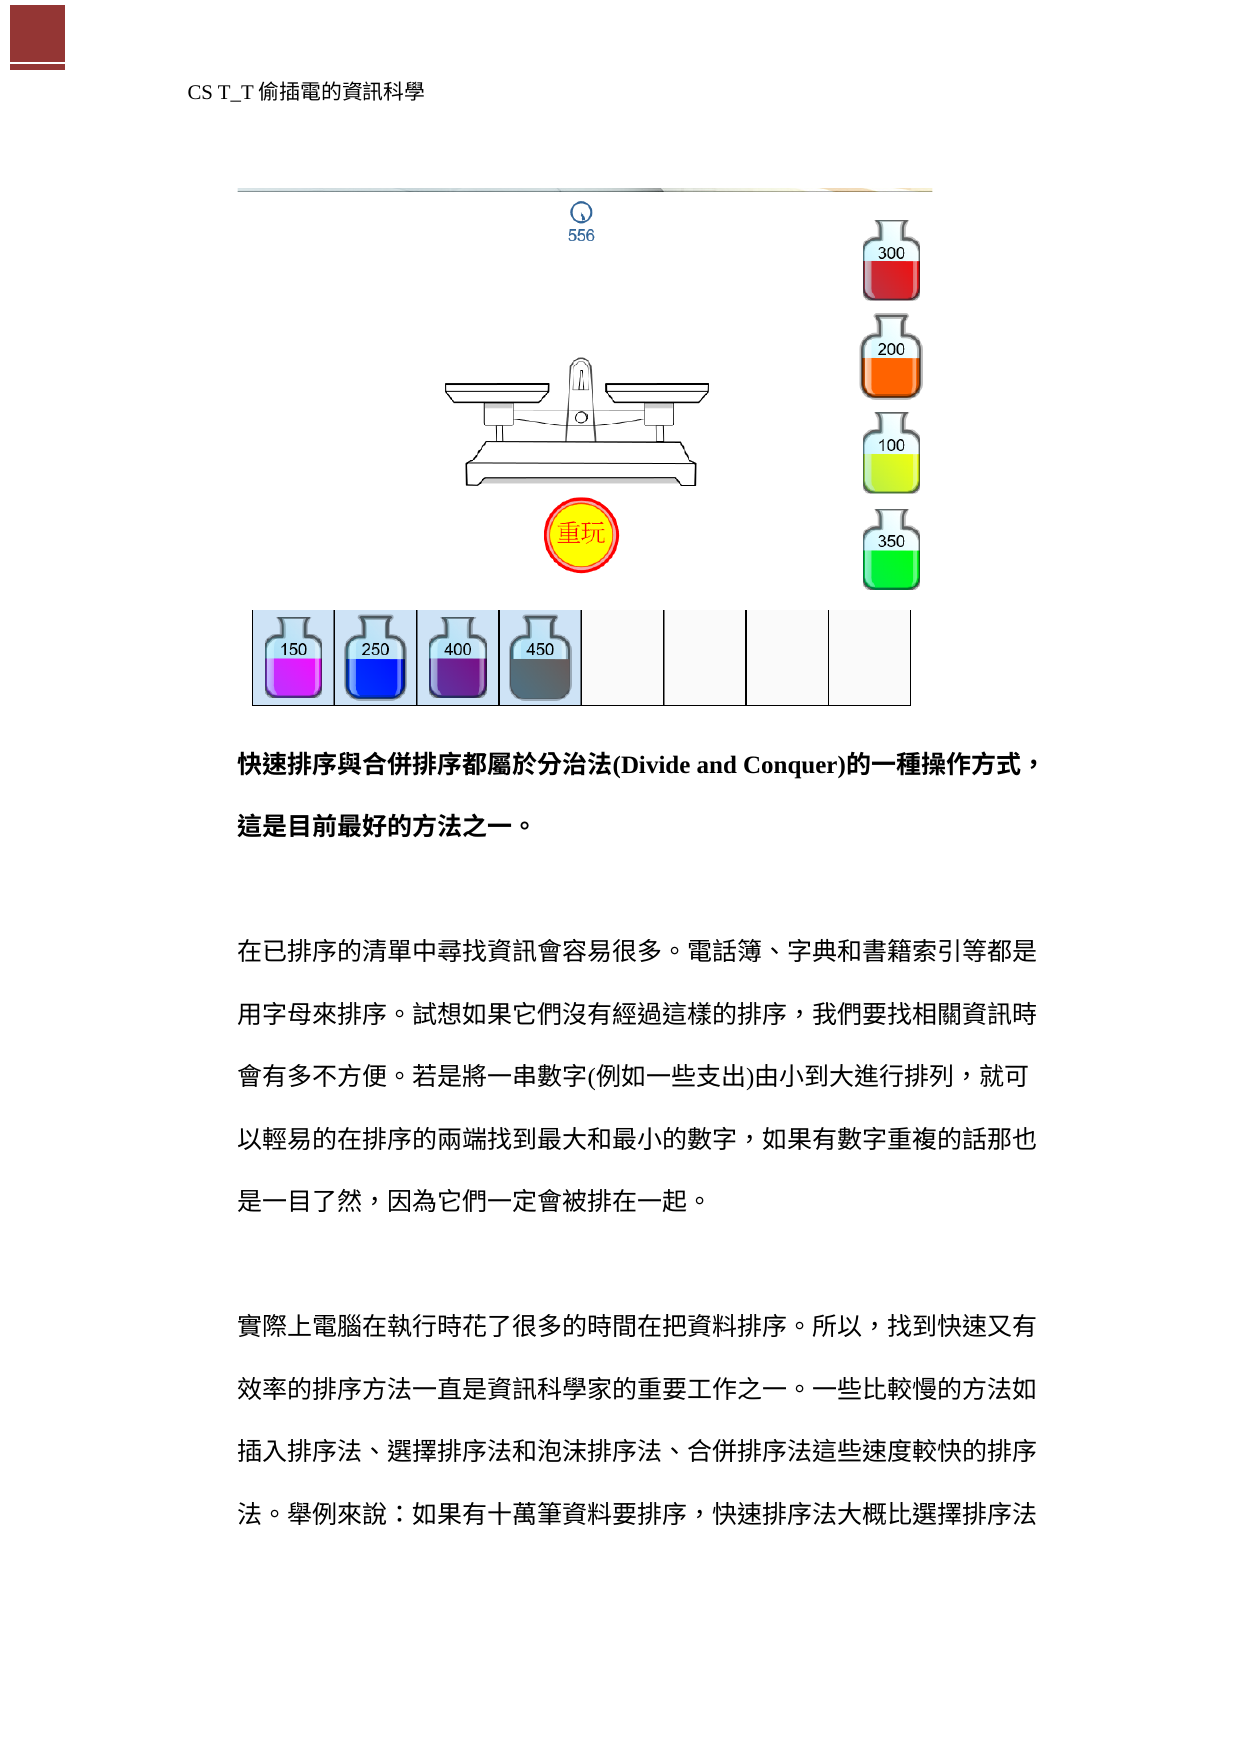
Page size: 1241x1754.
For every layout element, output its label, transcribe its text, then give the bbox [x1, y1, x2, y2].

text 實際上電腦在執行時花了很多的時間在把資料排序。所以，找到快速又有效率的排序方法一直是資訊科學家的重要工作之一。一些比較慢的方法如插入排序法、選擇排序法和泡沫排序法、合併排序法這些速度較快的排序法。舉例來說：如果有十萬筆資料要排序，快速排序法大概比選擇排序法 [237, 1283, 1053, 1533]
text 在已排序的清單中尋找資訊會容易很多。電話簿、字典和書籍索引等都是用字母來排序。試想如果它們沒有經過這樣的排序，我們要找相關資訊時會有多不方便。若是將一串數字(例如一些支出)由小到大進行排列，就可以輕易的在排序的兩端找到最大和最小的數字，如果有數字重複的話那也是一目了然，因為它們一定會被排在一起。 [237, 908, 1053, 1221]
text 快速排序與合併排序都屬於分治法(Divide and Conquer)的一種操作方式，這是目前最好的方法之一。 [237, 721, 1053, 846]
